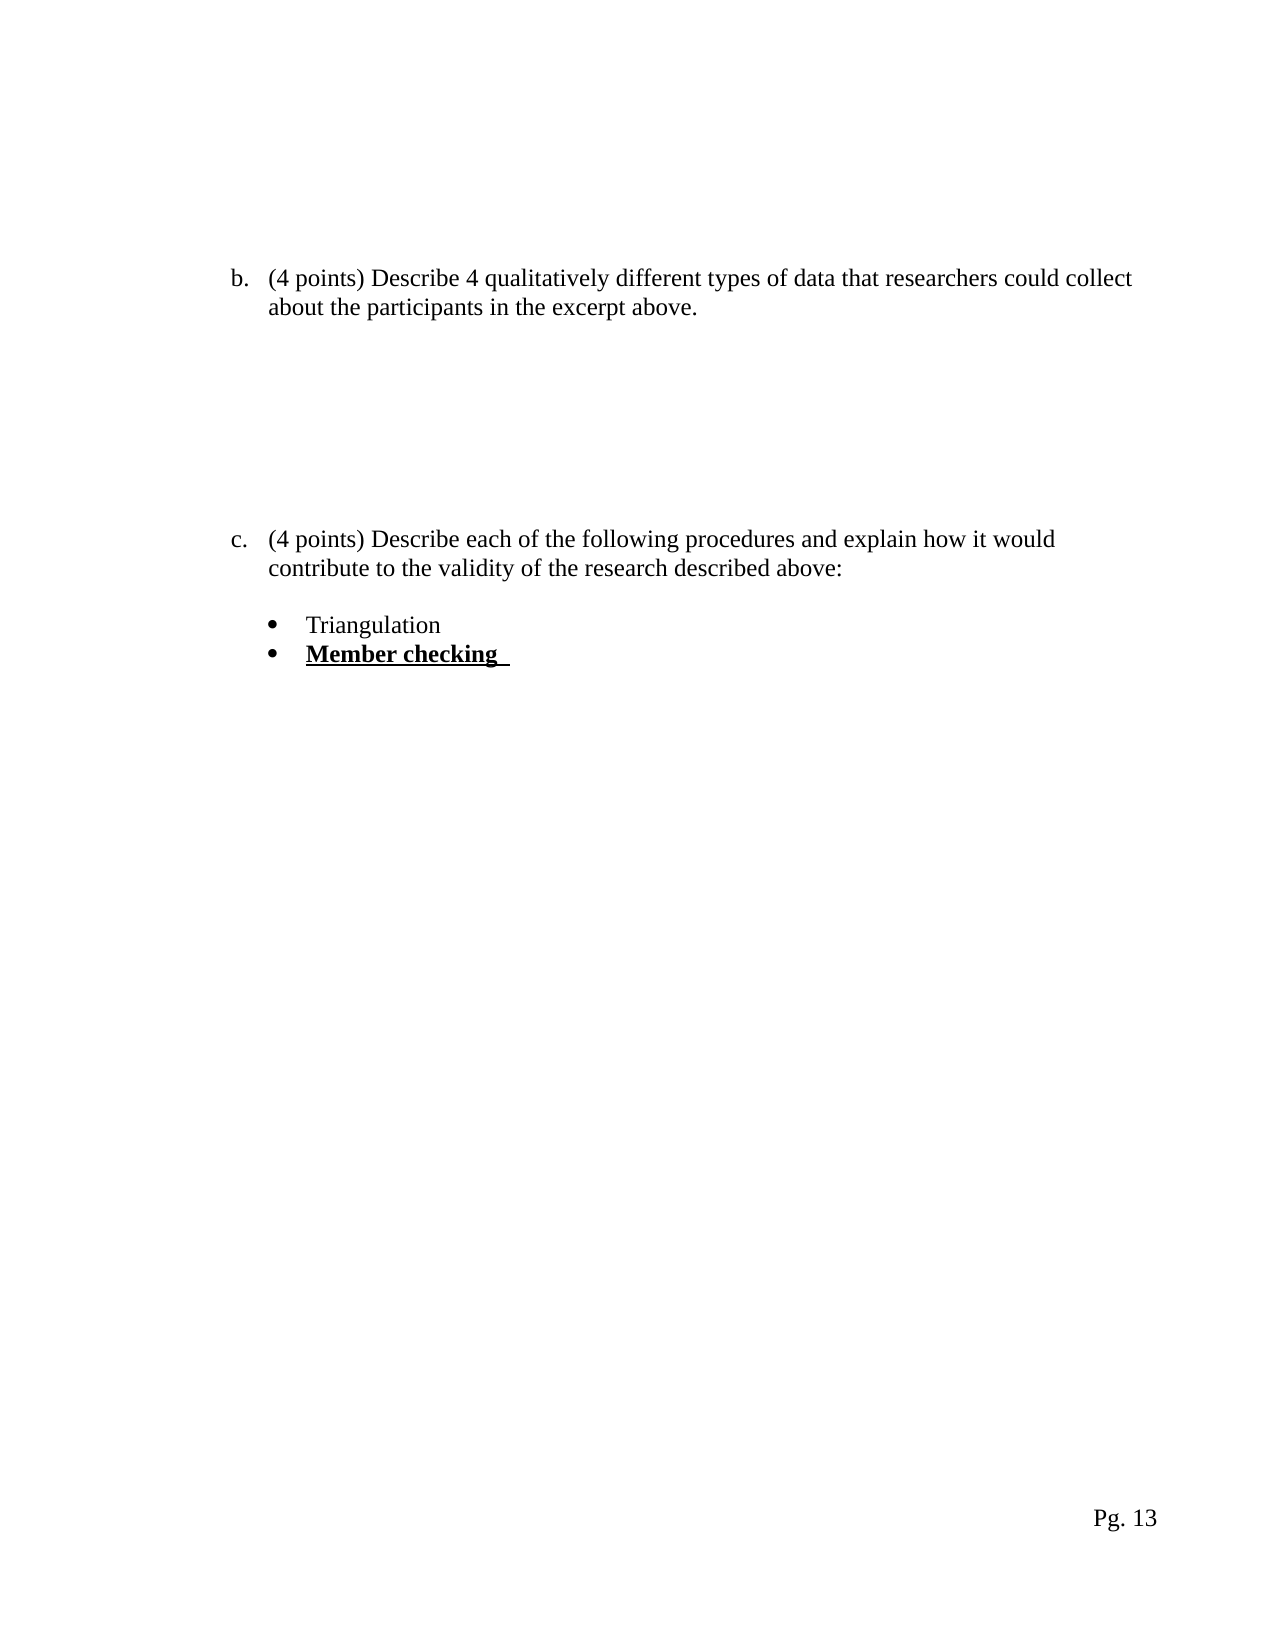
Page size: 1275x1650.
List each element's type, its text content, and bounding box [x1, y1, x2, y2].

list (4 points) Describe 4 qualitatively different types of data that researchers could collect about the participants in the excerpt above. [231, 263, 1157, 321]
list Triangulation [268, 611, 1157, 639]
list Member checking [268, 639, 1157, 668]
list (4 points) Describe each of the following procedures and explain how it would contribute to the validity of the research described above: [231, 524, 1157, 581]
